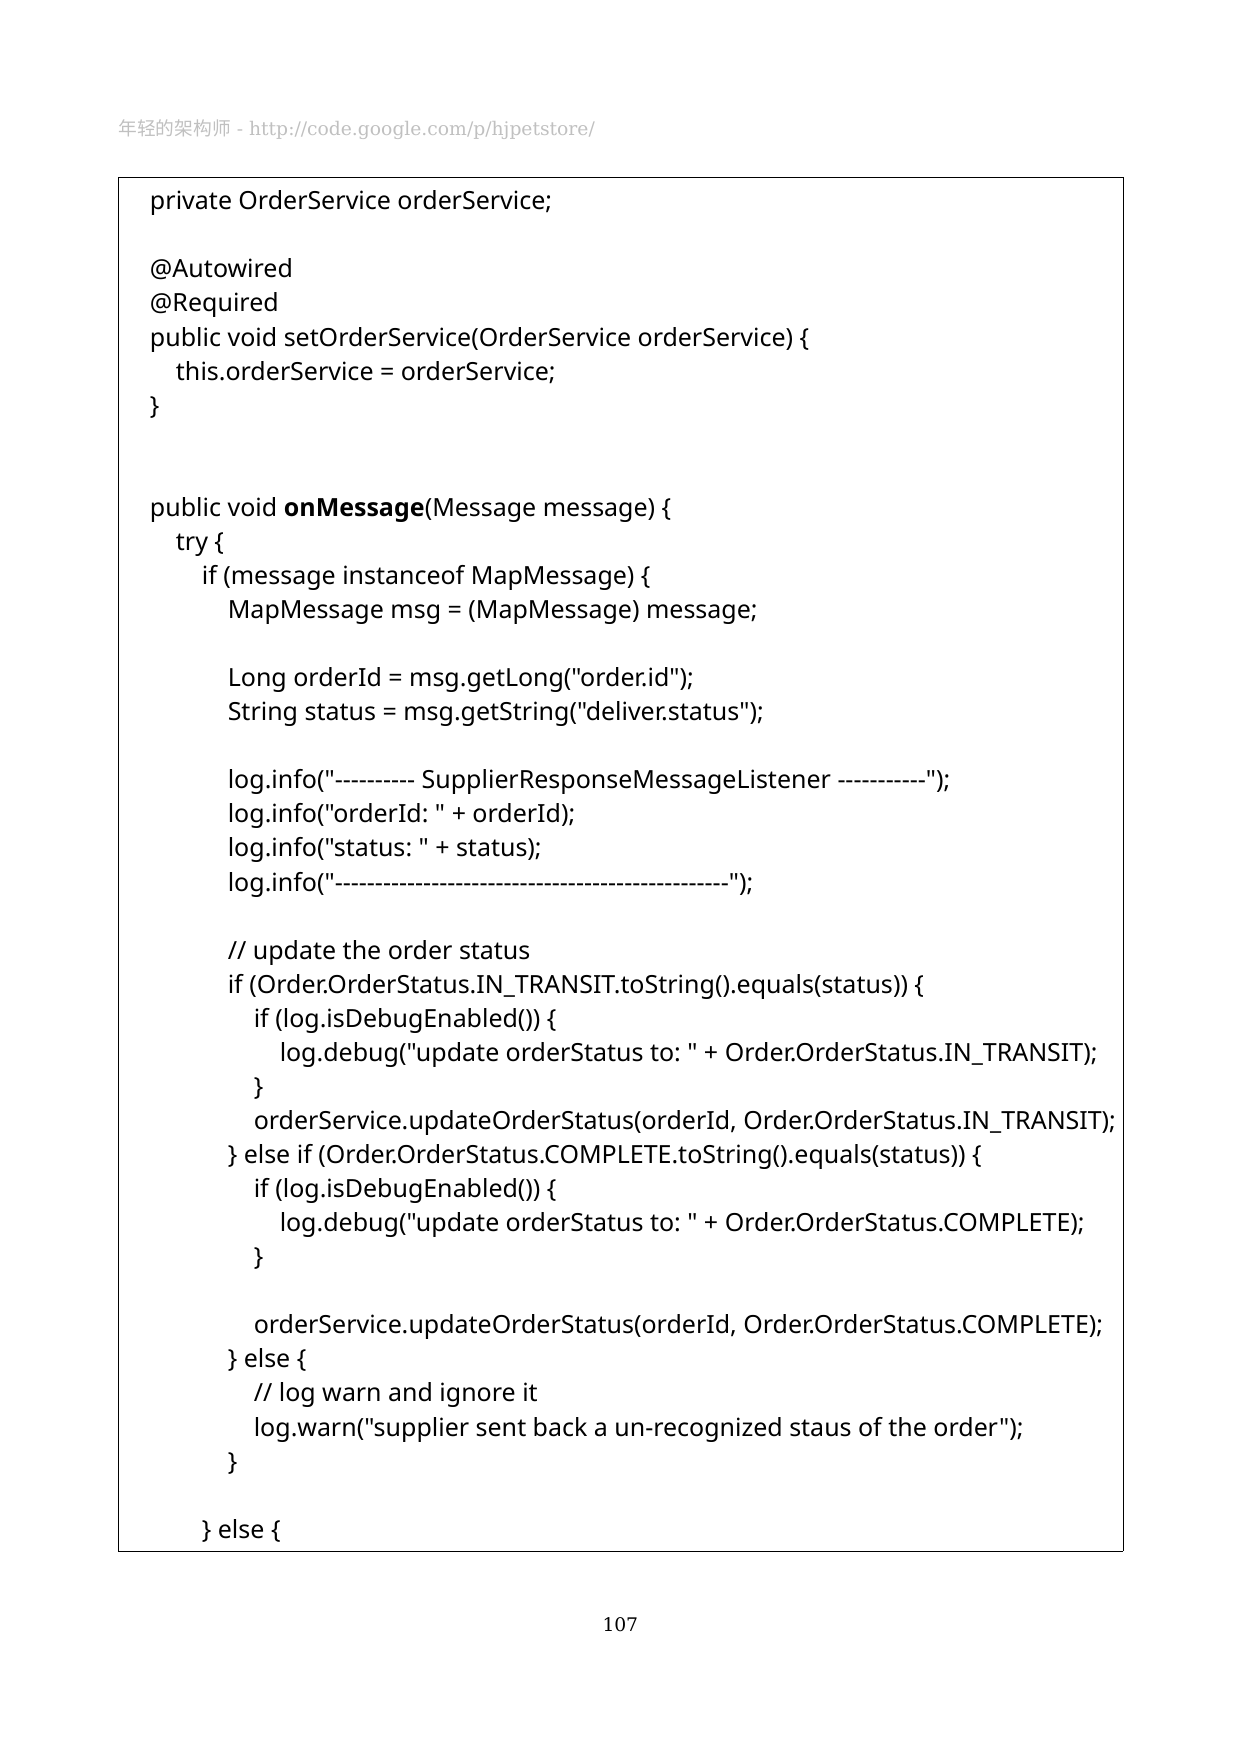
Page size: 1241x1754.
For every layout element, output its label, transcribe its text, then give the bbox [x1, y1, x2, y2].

table_cell private OrderService orderService; @Autowired @Required public void setOrderService(OrderService orderService) { this.orderService = orderService; } public void onMessage(Message message) { try { if (message instanceof MapMessage) { MapMessage msg = (MapMessage) message; Long orderId = msg.getLong("order.id"); String status = msg.getString("deliver.status"); log.info("---------- SupplierResponseMessageListener -----------"); log.info("orderId: " + orderId); log.info("status: " + status); log.info("-------------------------------------------------"); // update the order status if (Order.OrderStatus.IN_TRANSIT.toString().equals(status)) { if (log.isDebugEnabled()) { log.debug("update orderStatus to: " + Order.OrderStatus.IN_TRANSIT); } orderService.updateOrderStatus(orderId, Order.OrderStatus.IN_TRANSIT); } else if (Order.OrderStatus.COMPLETE.toString().equals(status)) { if (log.isDebugEnabled()) { log.debug("update orderStatus to: " + Order.OrderStatus.COMPLETE); } orderService.updateOrderStatus(orderId, Order.OrderStatus.COMPLETE); } else { // log warn and ignore it log.warn("supplier sent back a un-recognized staus of the order"); } } else { [119, 178, 1123, 1551]
